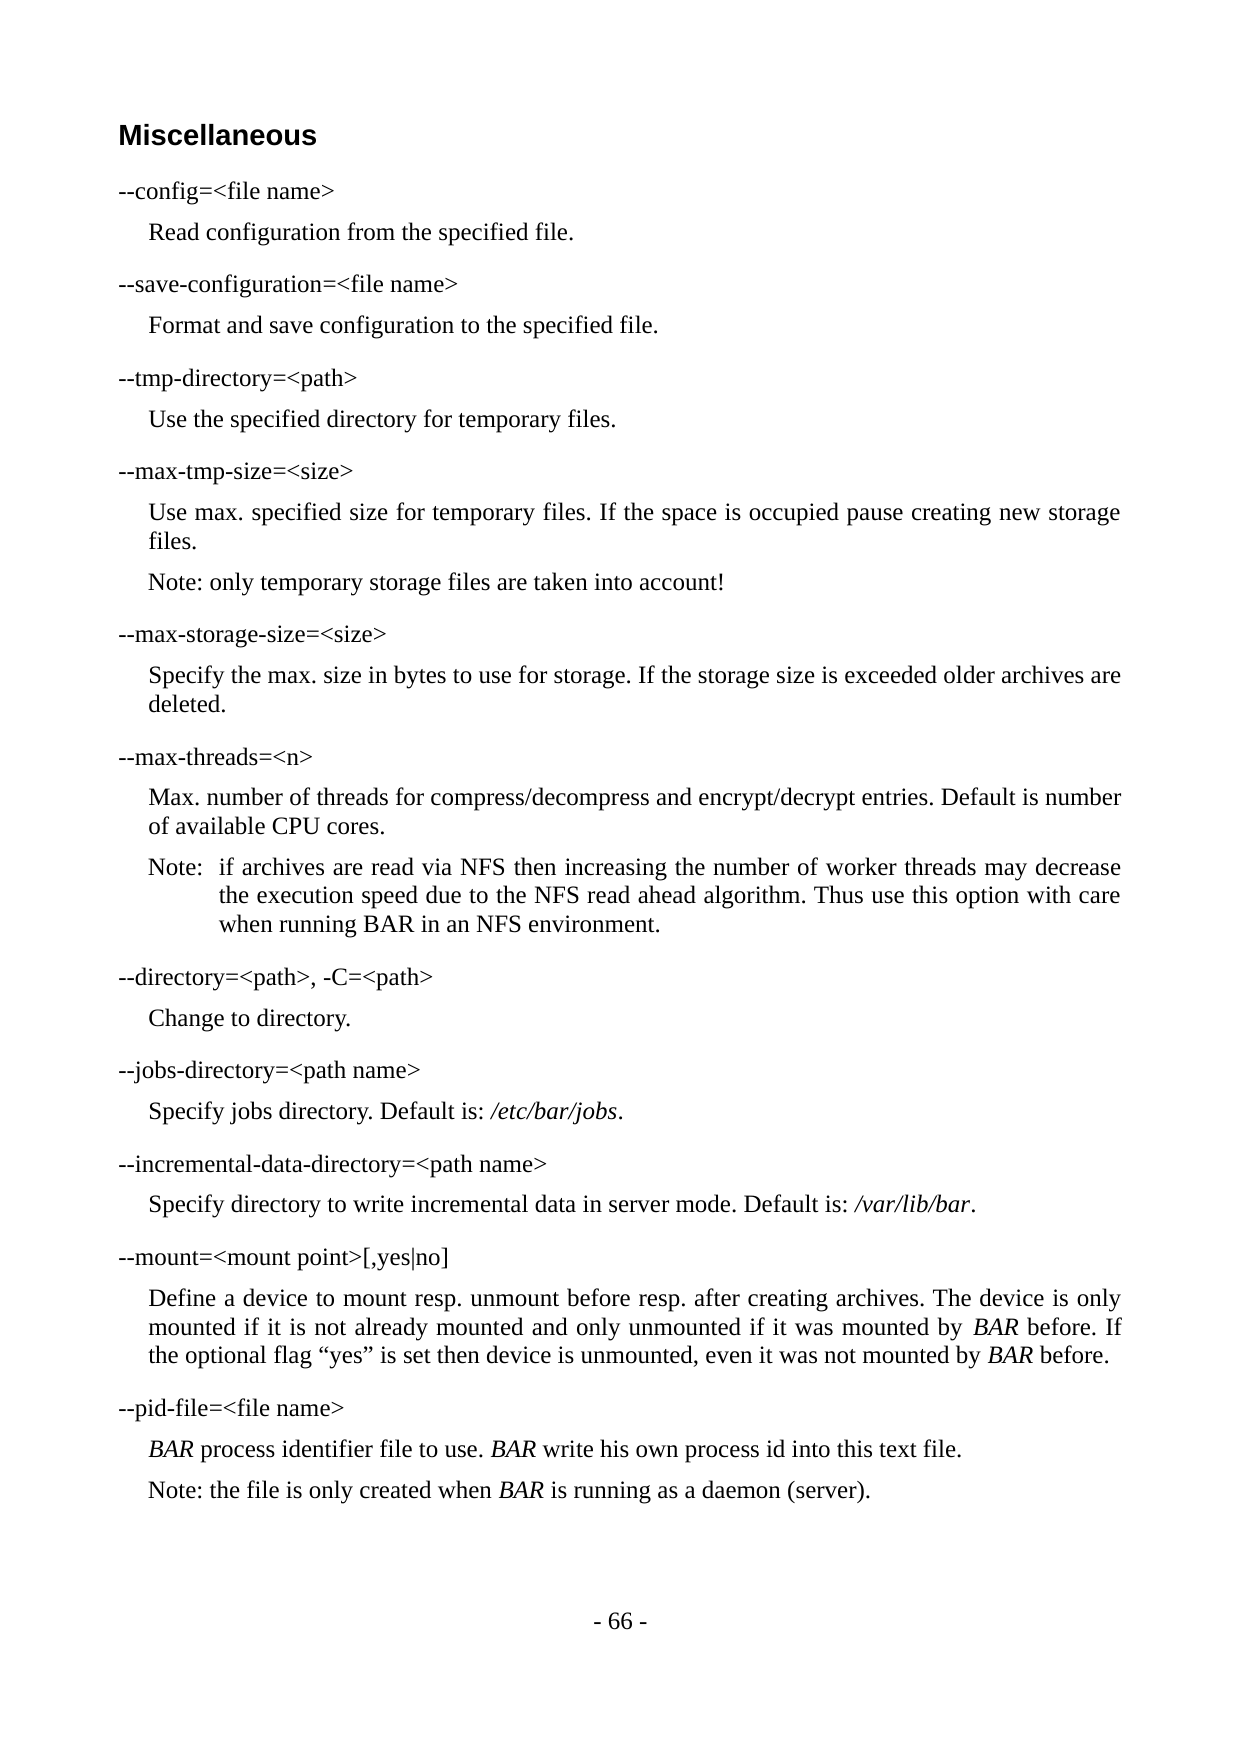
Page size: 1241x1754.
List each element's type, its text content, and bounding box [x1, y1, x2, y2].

text Define a device to mount resp. unmount before resp. after creating archives. The device is only mounted if it is not already mounted and only unmounted if it was mounted by BAR before. If the optional flag “yes” is set then device is unmounted, even it was not mounted by BAR before. [148, 1283, 1122, 1369]
text Read configuration from the specified file. [148, 217, 1122, 246]
text Change to directory. [148, 1003, 1122, 1031]
text Format and save configuration to the specified file. [148, 310, 1122, 339]
title --save-configuration=<file name> [118, 269, 1122, 298]
title --jobs-directory=<path name> [118, 1055, 1122, 1084]
subtitle Miscellaneous [118, 118, 1122, 152]
text Max. number of threads for compress/decompress and encrypt/decrypt entries. Default is number of available CPU cores. [148, 782, 1122, 840]
title --max-threads=<n> [118, 742, 1122, 770]
title --max-storage-size=<size> [118, 619, 1122, 648]
title --directory=<path>, -C=<path> [118, 962, 1122, 991]
text Note: only temporary storage files are taken into account! [148, 567, 1122, 595]
text Note: the file is only created when BAR is running as a daemon (server). [148, 1475, 1122, 1503]
title --tmp-directory=<path> [118, 363, 1122, 392]
text Use max. specified size for temporary files. If the space is occupied pause creating new storage files. [148, 497, 1122, 555]
title --incremental-data-directory=<path name> [118, 1149, 1122, 1178]
title --max-tmp-size=<size> [118, 456, 1122, 485]
text Specify directory to write incremental data in server mode. Default is: /var/lib/bar. [148, 1189, 1122, 1218]
text Use the specified directory for temporary files. [148, 404, 1122, 432]
title --config=<file name> [118, 176, 1122, 205]
text Specify jobs directory. Default is: /etc/bar/jobs. [148, 1096, 1122, 1125]
title --pid-file=<file name> [118, 1393, 1122, 1422]
title --mount=<mount point>[,yes|no] [118, 1242, 1122, 1271]
text Specify the max. size in bytes to use for storage. If the storage size is exceeded older archives are deleted. [148, 660, 1122, 718]
text Note: if archives are read via NFS then increasing the number of worker threads may decrease the execution speed due to the NFS read ahead algorithm. Thus use this option with care when running BAR in an NFS environment. [148, 852, 1122, 938]
text BAR process identifier file to use. BAR write his own process id into this text file. [148, 1434, 1122, 1463]
